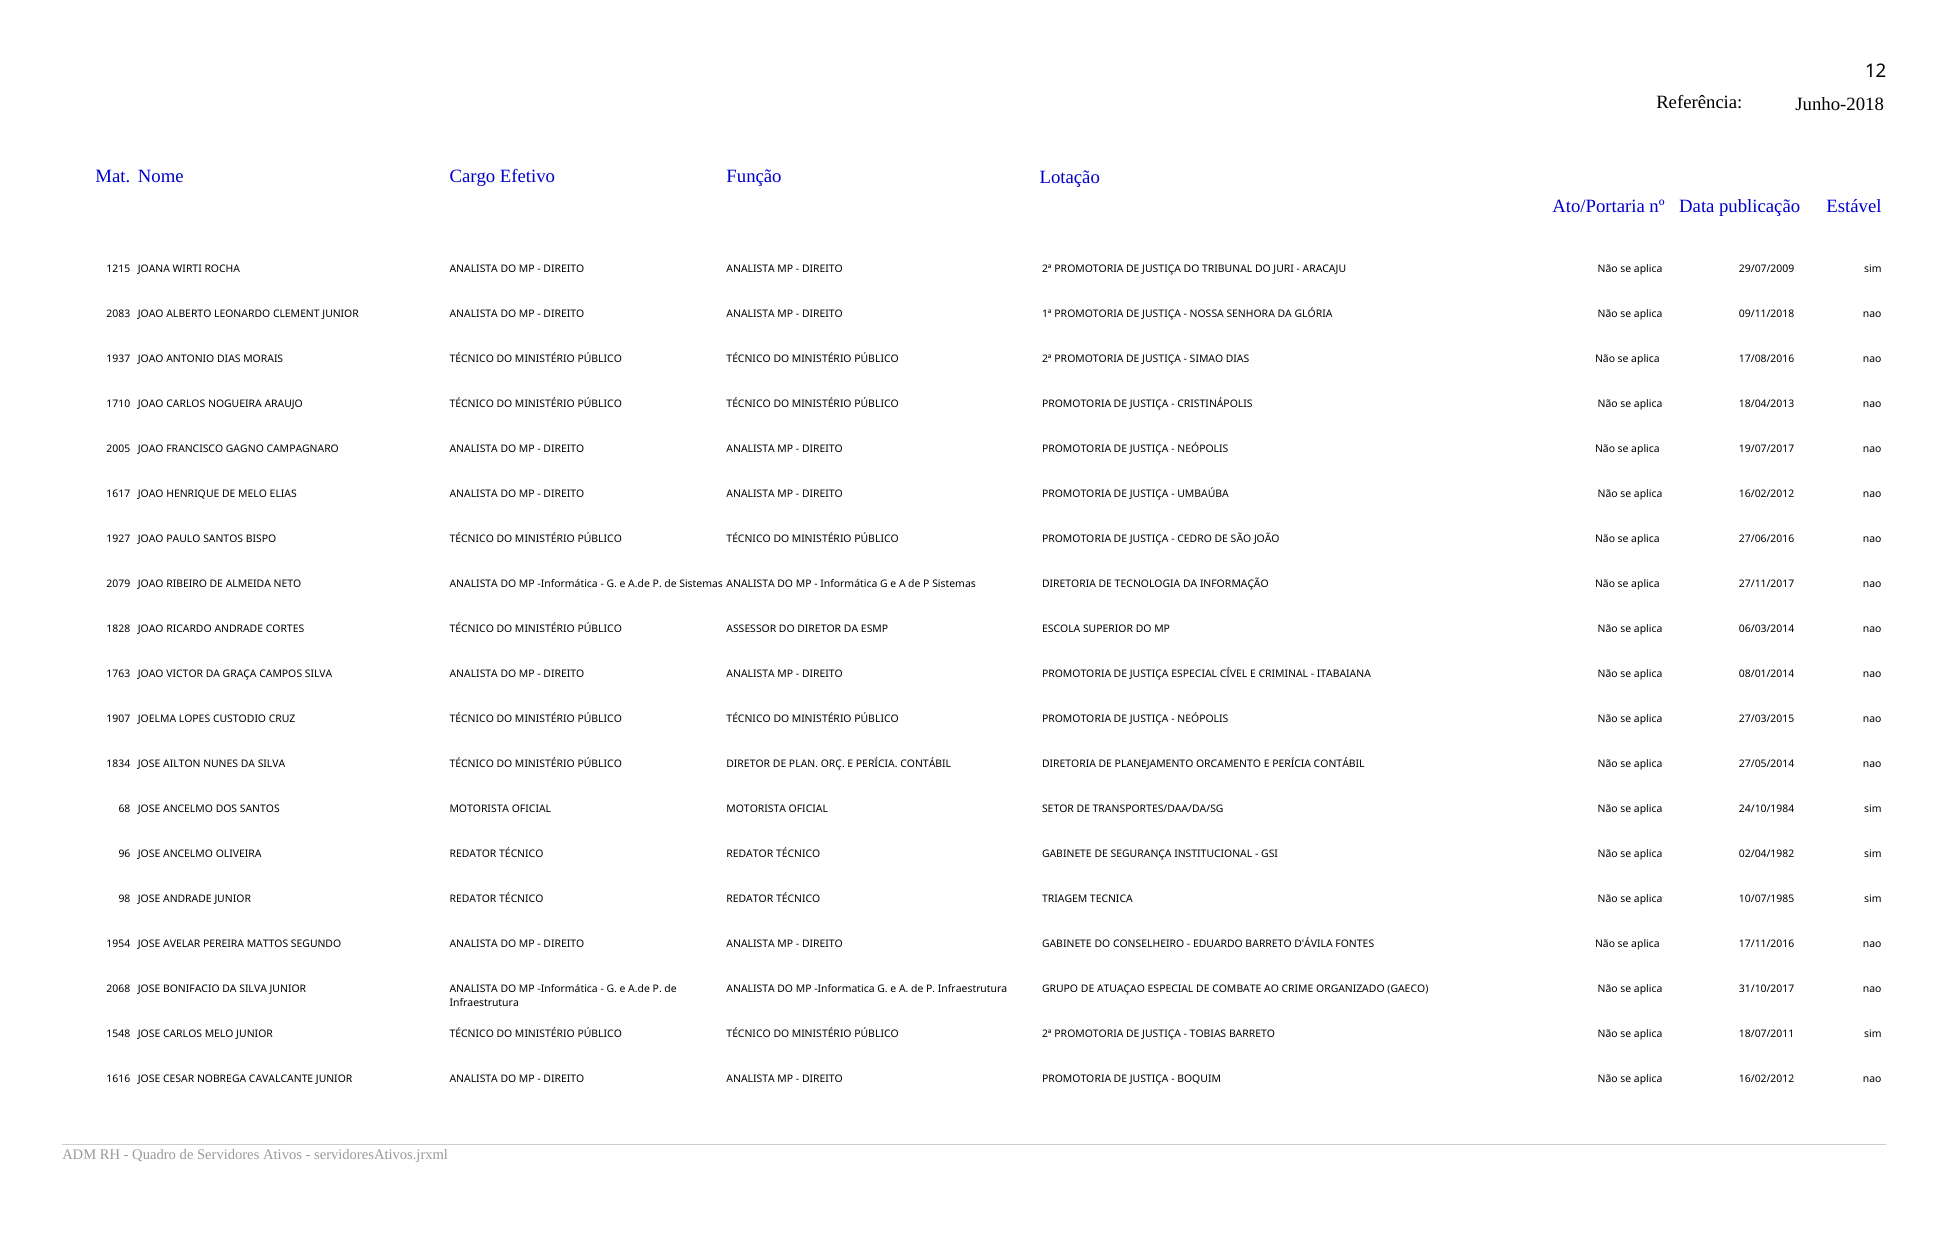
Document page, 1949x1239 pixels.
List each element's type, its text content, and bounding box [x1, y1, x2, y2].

table_cell 2ª PROMOTORIA DE JUSTIÇA - TOBIAS BARRETO [1042, 1026, 1538, 1071]
table_cell Não se aplica [1547, 396, 1662, 441]
table_cell [1881, 621, 1948, 666]
table_cell [443, 756, 449, 801]
table_cell [1538, 621, 1547, 666]
table_cell TÉCNICO DO MINISTÉRIO PÚBLICO [449, 1026, 723, 1071]
table_cell [0, 93, 1656, 121]
table_cell 18/04/2013 [1662, 396, 1794, 441]
table_cell 1548 [68, 1026, 130, 1071]
table_cell [1538, 981, 1547, 1026]
table_cell JOSE CESAR NOBREGA CAVALCANTE JUNIOR [138, 1071, 443, 1116]
table_cell [68, 195, 130, 225]
table_cell [1030, 1071, 1042, 1116]
table_cell ADM RH - Quadro de Servidores Ativos - servidoresAtivos.jrxml [62, 1145, 1886, 1168]
table_cell [0, 85, 1948, 91]
table_cell [1794, 1071, 1803, 1116]
table_cell [726, 195, 803, 225]
table_cell [449, 195, 684, 225]
table_cell [1881, 576, 1948, 621]
table_cell PROMOTORIA DE JUSTIÇA - CEDRO DE SÃO JOÃO [1042, 531, 1538, 576]
table_cell Não se aplica [1547, 981, 1662, 1026]
table_cell 06/03/2014 [1662, 621, 1794, 666]
table_cell [1030, 981, 1042, 1026]
table_header [1803, 165, 1881, 195]
table_cell [684, 166, 726, 195]
table_cell ANALISTA MP - DIREITO [726, 306, 1030, 351]
table_cell [1538, 756, 1547, 801]
table_cell [0, 801, 68, 846]
table_cell Não se aplica [1547, 621, 1662, 666]
table_cell [1881, 891, 1948, 936]
table_cell JOAO VICTOR DA GRAÇA CAMPOS SILVA [138, 666, 443, 711]
table_cell Não se aplica [1547, 441, 1662, 486]
table_cell ASSESSOR DO DIRETOR DA ESMP [726, 621, 1030, 666]
table_cell [0, 196, 68, 225]
table_cell [203, 196, 449, 225]
table_cell [130, 666, 138, 711]
table_cell Não se aplica [1547, 756, 1662, 801]
table_cell [130, 711, 138, 756]
table_cell [130, 621, 138, 666]
table_cell [1794, 261, 1803, 306]
table_cell nao [1803, 621, 1881, 666]
table_cell Junho-2018 [1756, 93, 1884, 121]
table_cell Lotação [1039, 166, 1196, 196]
table_cell Não se aplica [1547, 1071, 1662, 1116]
table_cell Não se aplica [1547, 486, 1662, 531]
table_cell [1538, 1026, 1547, 1071]
table_cell [0, 621, 68, 666]
table_cell [130, 261, 138, 306]
table_cell nao [1803, 936, 1881, 981]
table_cell [1030, 441, 1042, 486]
table_cell 96 [68, 846, 130, 891]
table_cell [1538, 441, 1547, 486]
table_cell [1538, 576, 1547, 621]
table_cell [0, 666, 68, 711]
table_header Mat. [68, 165, 130, 195]
table_cell 1710 [68, 396, 130, 441]
table_header [1529, 165, 1664, 195]
table_cell [130, 396, 138, 441]
table_cell [130, 936, 138, 981]
table_cell 2068 [68, 981, 130, 1026]
table_cell [1794, 621, 1803, 666]
table_cell ANALISTA DO MP - DIREITO [449, 936, 723, 981]
table_cell JOSE ANCELMO DOS SANTOS [138, 801, 443, 846]
table_cell Não se aplica [1547, 846, 1662, 891]
table_cell 2005 [68, 441, 130, 486]
table_cell 2083 [68, 306, 130, 351]
table_cell [0, 486, 68, 531]
table_cell 24/10/1984 [1662, 801, 1794, 846]
table_cell [1881, 531, 1948, 576]
table_cell 1ª PROMOTORIA DE JUSTIÇA - NOSSA SENHORA DA GLÓRIA [1042, 306, 1538, 351]
table_cell [1881, 196, 1948, 225]
table_cell 29/07/2009 [1662, 261, 1794, 306]
table_cell [1030, 351, 1042, 396]
table_cell 02/04/1982 [1662, 846, 1794, 891]
table_cell Referência: [1656, 91, 1754, 123]
table_cell [1538, 846, 1547, 891]
table_cell REDATOR TÉCNICO [449, 891, 723, 936]
table_cell [1794, 531, 1803, 576]
table_cell [0, 351, 68, 396]
table_cell [1881, 936, 1948, 981]
table_cell sim [1803, 261, 1881, 306]
table_cell sim [1803, 801, 1881, 846]
table_cell [130, 441, 138, 486]
table_cell [1886, 1144, 1948, 1168]
table_cell Data publicação [1665, 195, 1800, 225]
table_cell [0, 123, 1948, 163]
table_cell PROMOTORIA DE JUSTIÇA - NEÓPOLIS [1042, 711, 1538, 756]
table_cell [1196, 196, 1529, 225]
table_cell Não se aplica [1547, 666, 1662, 711]
table_cell [1881, 441, 1948, 486]
table_cell JOSE AILTON NUNES DA SILVA [138, 756, 443, 801]
table_cell ANALISTA MP - DIREITO [726, 261, 1030, 306]
table_cell [1794, 486, 1803, 531]
table_cell nao [1803, 306, 1881, 351]
table_cell [0, 711, 68, 756]
table_cell [1881, 261, 1948, 306]
table_cell 1834 [68, 756, 130, 801]
table_cell 08/01/2014 [1662, 666, 1794, 711]
table_cell Não se aplica [1547, 711, 1662, 756]
table_cell [0, 531, 68, 576]
table_cell [1538, 666, 1547, 711]
table_cell TÉCNICO DO MINISTÉRIO PÚBLICO [449, 711, 723, 756]
table_cell Não se aplica [1547, 891, 1662, 936]
table_cell [443, 621, 449, 666]
table_cell [130, 756, 138, 801]
table_cell [1030, 846, 1042, 891]
table_cell 27/05/2014 [1662, 756, 1794, 801]
table_cell Não se aplica [1547, 801, 1662, 846]
table_cell nao [1803, 711, 1881, 756]
table_cell MOTORISTA OFICIAL [449, 801, 723, 846]
table_cell [1881, 711, 1948, 756]
table_header Função [726, 165, 803, 195]
table_cell [1886, 57, 1948, 84]
table_cell [443, 396, 449, 441]
table_cell [1794, 666, 1803, 711]
table_cell ANALISTA DO MP - DIREITO [449, 1071, 723, 1116]
table_cell [130, 486, 138, 531]
table_cell [0, 936, 68, 981]
table_cell nao [1803, 351, 1881, 396]
table_cell [1794, 711, 1803, 756]
table_cell [684, 196, 726, 225]
table_cell [1538, 891, 1547, 936]
table_cell Não se aplica [1547, 531, 1662, 576]
table_cell [130, 306, 138, 351]
table_cell 09/11/2018 [1662, 306, 1794, 351]
table_header [1665, 165, 1800, 195]
table_cell [0, 1116, 1948, 1144]
table_cell TÉCNICO DO MINISTÉRIO PÚBLICO [726, 396, 1030, 441]
table_cell [1030, 756, 1042, 801]
table_cell [1039, 196, 1196, 225]
table_cell JOANA WIRTI ROCHA [138, 261, 443, 306]
table_cell [1794, 351, 1803, 396]
table_cell [443, 846, 449, 891]
table_cell REDATOR TÉCNICO [449, 846, 723, 891]
table_cell 17/11/2016 [1662, 936, 1794, 981]
table_cell DIRETOR DE PLAN. ORÇ. E PERÍCIA. CONTÁBIL [726, 756, 1030, 801]
table_cell 12 [1731, 57, 1886, 84]
table_cell [443, 441, 449, 486]
table_cell [443, 981, 449, 1026]
table_cell [1030, 306, 1042, 351]
table_cell Não se aplica [1547, 261, 1662, 306]
table_cell [1881, 756, 1948, 801]
table_cell [443, 891, 449, 936]
table_cell nao [1803, 486, 1881, 531]
table_cell [130, 1071, 138, 1116]
table_cell 2ª PROMOTORIA DE JUSTIÇA DO TRIBUNAL DO JURI - ARACAJU [1042, 261, 1538, 306]
table_cell [130, 531, 138, 576]
table_cell [1538, 486, 1547, 531]
table_cell 16/02/2012 [1662, 486, 1794, 531]
table_cell [443, 531, 449, 576]
table_cell [1881, 981, 1948, 1026]
table_cell [1030, 486, 1042, 531]
table_cell [0, 253, 1948, 261]
table_cell [1881, 396, 1948, 441]
table_cell [130, 166, 138, 195]
table_cell JOSE BONIFACIO DA SILVA JUNIOR [138, 981, 443, 1026]
table_header [0, 0, 1948, 57]
table_cell 10/07/1985 [1662, 891, 1794, 936]
table_cell [0, 756, 68, 801]
table_cell JOAO HENRIQUE DE MELO ELIAS [138, 486, 443, 531]
table_cell ESCOLA SUPERIOR DO MP [1042, 621, 1538, 666]
table_cell PROMOTORIA DE JUSTIÇA - UMBAÚBA [1042, 486, 1538, 531]
table_cell [0, 244, 1948, 253]
table_cell nao [1803, 1071, 1881, 1116]
table_cell ANALISTA DO MP -Informatica G. e A. de P. Infraestrutura [726, 981, 1030, 1026]
table_cell JOSE CARLOS MELO JUNIOR [138, 1026, 443, 1071]
table_cell [1794, 891, 1803, 936]
table_cell Não se aplica [1547, 1026, 1662, 1071]
table_cell [130, 1026, 138, 1071]
table_cell [0, 225, 1948, 244]
table_cell PROMOTORIA DE JUSTIÇA - BOQUIM [1042, 1071, 1538, 1116]
table_cell [1030, 261, 1042, 306]
table_cell GABINETE DE SEGURANÇA INSTITUCIONAL - GSI [1042, 846, 1538, 891]
table_cell [0, 891, 68, 936]
table_cell [130, 846, 138, 891]
table_cell ANALISTA DO MP - DIREITO [449, 441, 723, 486]
table_cell [1881, 846, 1948, 891]
table_cell 17/08/2016 [1662, 351, 1794, 396]
table_cell [443, 666, 449, 711]
table_cell 1763 [68, 666, 130, 711]
table_cell [443, 486, 449, 531]
table_cell ANALISTA DO MP - DIREITO [449, 666, 723, 711]
table_cell [0, 166, 68, 195]
table_cell REDATOR TÉCNICO [726, 891, 1030, 936]
table_cell TÉCNICO DO MINISTÉRIO PÚBLICO [449, 351, 723, 396]
table_cell MOTORISTA OFICIAL [726, 801, 1030, 846]
table_cell Ato/Portaria nº [1529, 195, 1664, 225]
table_cell [1881, 486, 1948, 531]
table_cell [0, 261, 68, 306]
table_cell Não se aplica [1547, 351, 1662, 396]
table_cell ANALISTA MP - DIREITO [726, 666, 1030, 711]
table_cell [1030, 666, 1042, 711]
table_header Nome [138, 165, 203, 195]
table_cell JOSE AVELAR PEREIRA MATTOS SEGUNDO [138, 936, 443, 981]
table_cell PROMOTORIA DE JUSTIÇA - CRISTINÁPOLIS [1042, 396, 1538, 441]
table_cell [1538, 711, 1547, 756]
table_cell 68 [68, 801, 130, 846]
table_cell Estável [1803, 195, 1881, 225]
table_cell ANALISTA DO MP - DIREITO [449, 486, 723, 531]
table_cell [803, 166, 1039, 195]
table_cell TÉCNICO DO MINISTÉRIO PÚBLICO [726, 351, 1030, 396]
table_cell TÉCNICO DO MINISTÉRIO PÚBLICO [449, 396, 723, 441]
table_cell [0, 1026, 68, 1071]
table_cell DIRETORIA DE PLANEJAMENTO ORCAMENTO E PERÍCIA CONTÁBIL [1042, 756, 1538, 801]
table_cell [1881, 306, 1948, 351]
table_cell [1538, 936, 1547, 981]
table_cell [1030, 801, 1042, 846]
table_cell [0, 576, 68, 621]
table_cell [443, 711, 449, 756]
table_cell [130, 196, 138, 225]
table_cell [1794, 1026, 1803, 1071]
table_cell [1538, 351, 1547, 396]
table_cell [0, 57, 1731, 84]
table_cell 1617 [68, 486, 130, 531]
table_cell JOELMA LOPES CUSTODIO CRUZ [138, 711, 443, 756]
table_cell 1927 [68, 531, 130, 576]
table_cell [1881, 1071, 1948, 1116]
table_cell Não se aplica [1547, 306, 1662, 351]
table_cell [1030, 1026, 1042, 1071]
table_cell [1794, 756, 1803, 801]
table_cell ANALISTA DO MP - DIREITO [449, 306, 723, 351]
table_cell 1954 [68, 936, 130, 981]
table_cell [443, 1071, 449, 1116]
table_cell 27/11/2017 [1662, 576, 1794, 621]
table_cell [1030, 396, 1042, 441]
table_cell PROMOTORIA DE JUSTIÇA ESPECIAL CÍVEL E CRIMINAL - ITABAIANA [1042, 666, 1538, 711]
table_cell [1794, 846, 1803, 891]
table_cell JOSE ANCELMO OLIVEIRA [138, 846, 443, 891]
table_cell [130, 351, 138, 396]
table_cell ANALISTA DO MP -Informática - G. e A.de P. de Infraestrutura [449, 981, 723, 1026]
table_cell nao [1803, 396, 1881, 441]
table_cell 31/10/2017 [1662, 981, 1794, 1026]
table_cell PROMOTORIA DE JUSTIÇA - NEÓPOLIS [1042, 441, 1538, 486]
table_cell GRUPO DE ATUAÇAO ESPECIAL DE COMBATE AO CRIME ORGANIZADO (GAECO) [1042, 981, 1538, 1026]
table_cell [443, 351, 449, 396]
table_cell JOAO FRANCISCO GAGNO CAMPAGNARO [138, 441, 443, 486]
table_cell JOAO ANTONIO DIAS MORAIS [138, 351, 443, 396]
table_cell JOAO RICARDO ANDRADE CORTES [138, 621, 443, 666]
table_cell [1881, 1026, 1948, 1071]
table_cell nao [1803, 441, 1881, 486]
table_cell ANALISTA MP - DIREITO [726, 486, 1030, 531]
table_cell [130, 981, 138, 1026]
table_cell [1538, 261, 1547, 306]
table_cell sim [1803, 1026, 1881, 1071]
table_cell TRIAGEM TECNICA [1042, 891, 1538, 936]
table_cell [1794, 576, 1803, 621]
table_cell nao [1803, 531, 1881, 576]
table_cell [443, 261, 449, 306]
table_cell 1215 [68, 261, 130, 306]
table_cell ANALISTA DO MP - DIREITO [449, 261, 723, 306]
table_cell ANALISTA MP - DIREITO [726, 1071, 1030, 1116]
table_cell JOAO CARLOS NOGUEIRA ARAUJO [138, 396, 443, 441]
table_cell [0, 1071, 68, 1116]
table_cell [443, 936, 449, 981]
table_cell [1538, 306, 1547, 351]
table_cell JOAO RIBEIRO DE ALMEIDA NETO [138, 576, 443, 621]
table_cell 1828 [68, 621, 130, 666]
table_cell [1538, 1071, 1547, 1116]
table_cell sim [1803, 891, 1881, 936]
table_cell TÉCNICO DO MINISTÉRIO PÚBLICO [726, 1026, 1030, 1071]
table_cell [0, 1144, 62, 1168]
table_cell [138, 195, 203, 225]
table_cell nao [1803, 981, 1881, 1026]
table_cell 1937 [68, 351, 130, 396]
table_cell nao [1803, 666, 1881, 711]
table_cell sim [1803, 846, 1881, 891]
table_cell TÉCNICO DO MINISTÉRIO PÚBLICO [449, 531, 723, 576]
table_cell ANALISTA DO MP -Informática - G. e A.de P. de Sistemas [449, 576, 723, 621]
table_cell [0, 981, 68, 1026]
table_cell TÉCNICO DO MINISTÉRIO PÚBLICO [726, 531, 1030, 576]
table_cell [443, 1026, 449, 1071]
table_cell GABINETE DO CONSELHEIRO - EDUARDO BARRETO D'ÁVILA FONTES [1042, 936, 1538, 981]
table_cell [1538, 396, 1547, 441]
table_cell 98 [68, 891, 130, 936]
table_cell JOAO ALBERTO LEONARDO CLEMENT JUNIOR [138, 306, 443, 351]
table_cell ANALISTA DO MP - Informática G e A de P Sistemas [726, 576, 1030, 621]
table_cell [803, 196, 1039, 225]
table_cell JOSE ANDRADE JUNIOR [138, 891, 443, 936]
table_cell 1616 [68, 1071, 130, 1116]
table_cell [0, 306, 68, 351]
table_cell [130, 576, 138, 621]
table_cell nao [1803, 576, 1881, 621]
table_cell [203, 166, 449, 195]
table_cell ANALISTA MP - DIREITO [726, 441, 1030, 486]
table_cell Não se aplica [1547, 936, 1662, 981]
table_cell [1881, 666, 1948, 711]
table_cell [443, 306, 449, 351]
table_cell [1794, 441, 1803, 486]
table_cell [0, 441, 68, 486]
table_cell DIRETORIA DE TECNOLOGIA DA INFORMAÇÃO [1042, 576, 1538, 621]
table_cell SETOR DE TRANSPORTES/DAA/DA/SG [1042, 801, 1538, 846]
table_cell nao [1803, 756, 1881, 801]
table_cell [1884, 93, 1948, 121]
table_cell 27/03/2015 [1662, 711, 1794, 756]
table_cell 2ª PROMOTORIA DE JUSTIÇA - SIMAO DIAS [1042, 351, 1538, 396]
table_cell 19/07/2017 [1662, 441, 1794, 486]
table_cell [1030, 936, 1042, 981]
table_cell [1030, 576, 1042, 621]
table_cell [1794, 306, 1803, 351]
table_cell [443, 576, 449, 621]
table_cell 18/07/2011 [1662, 1026, 1794, 1071]
table_cell Não se aplica [1547, 576, 1662, 621]
table_header Cargo Efetivo [449, 165, 684, 195]
table_cell TÉCNICO DO MINISTÉRIO PÚBLICO [449, 621, 723, 666]
table_cell [1196, 166, 1529, 195]
table_cell ANALISTA MP - DIREITO [726, 936, 1030, 981]
table_cell [1030, 531, 1042, 576]
table_cell [0, 396, 68, 441]
table_cell [1538, 531, 1547, 576]
table_cell TÉCNICO DO MINISTÉRIO PÚBLICO [449, 756, 723, 801]
table_cell [443, 801, 449, 846]
table_cell [1030, 891, 1042, 936]
table_cell [130, 801, 138, 846]
table_cell 1907 [68, 711, 130, 756]
table_cell [1030, 621, 1042, 666]
table_cell 2079 [68, 576, 130, 621]
table_cell [1538, 801, 1547, 846]
table_cell REDATOR TÉCNICO [726, 846, 1030, 891]
table_cell [1794, 801, 1803, 846]
table_cell [1030, 711, 1042, 756]
table_cell [1794, 936, 1803, 981]
table_cell 27/06/2016 [1662, 531, 1794, 576]
table_cell [1881, 801, 1948, 846]
table_cell [1794, 396, 1803, 441]
table_cell [1881, 166, 1948, 195]
table_cell TÉCNICO DO MINISTÉRIO PÚBLICO [726, 711, 1030, 756]
table_cell JOAO PAULO SANTOS BISPO [138, 531, 443, 576]
table_cell 16/02/2012 [1662, 1071, 1794, 1116]
table_cell [130, 891, 138, 936]
table_cell [1794, 981, 1803, 1026]
table_cell [1881, 351, 1948, 396]
table_cell [0, 846, 68, 891]
